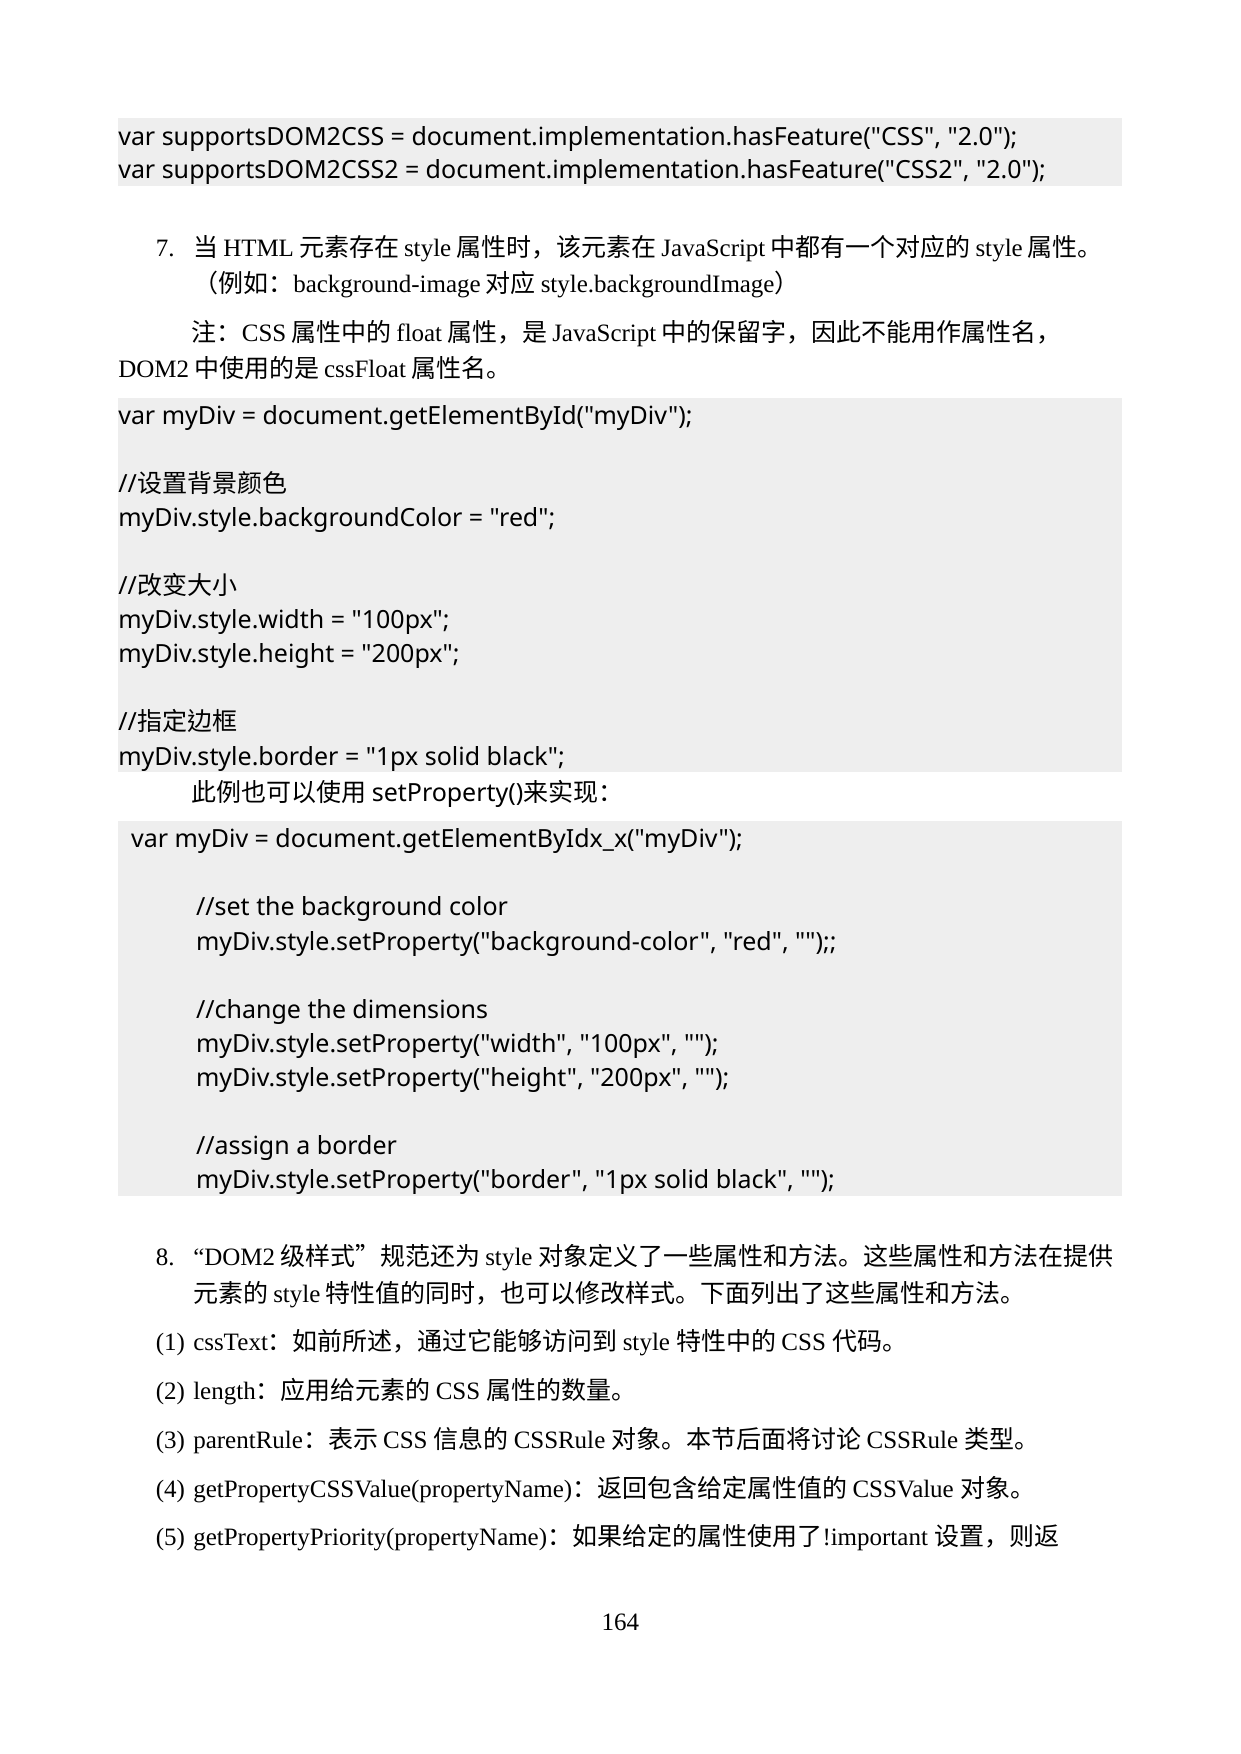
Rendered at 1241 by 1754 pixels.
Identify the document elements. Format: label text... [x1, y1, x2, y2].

list “DOM2级样式”规范还为style 对象定义了一些属性和方法。这些属性和方法在提供元素的style特性值的同时，也可以修改样式。下面列出了这些属性和方法。 [156, 1237, 1122, 1309]
table_header var myDiv = document.getElementByIdx_x("myDiv"); //set the background color myDiv.style.setProperty("background-color", "red", "");; //change the dimensions myDiv.style.setProperty("width", "100px", ""); myDiv.style.setProperty("height", "200px", ""); //assign a border myDiv.style.setProperty("border", "1px solid black", ""); [118, 821, 1122, 1196]
text 注：CSS属性中的float属性，是JavaScript中的保留字，因此不能用作属性名，DOM2中使用的是cssFloat属性名。 [118, 312, 1122, 385]
list parentRule：表示CSS 信息的CSSRule 对象。本节后面将讨论CSSRule 类型。 [156, 1419, 1122, 1456]
list length：应用给元素的CSS 属性的数量。 [156, 1371, 1122, 1407]
list getPropertyPriority(propertyName)：如果给定的属性使用了!important 设置，则返 [156, 1517, 1122, 1553]
table_header var myDiv = document.getElementById("myDiv"); //设置背景颜色 myDiv.style.backgroundColor = "red"; //改变大小 myDiv.style.width = "100px"; myDiv.style.height = "200px"; //指定边框 myDiv.style.border = "1px solid black"; [118, 398, 1122, 772]
text 此例也可以使用setProperty()来实现： [118, 772, 1122, 808]
list 当HTML元素存在style属性时，该元素在JavaScript中都有一个对应的style属性。（例如：background-image对应style.backgroundImage） [156, 227, 1122, 300]
list getPropertyCSSValue(propertyName)：返回包含给定属性值的CSSValue 对象。 [156, 1468, 1122, 1504]
table_header var supportsDOM2CSS = document.implementation.hasFeature("CSS", "2.0"); var supportsDOM2CSS2 = document.implementation.hasFeature("CSS2", "2.0"); [118, 118, 1122, 186]
list cssText：如前所述，通过它能够访问到style 特性中的CSS 代码。 [156, 1322, 1122, 1358]
